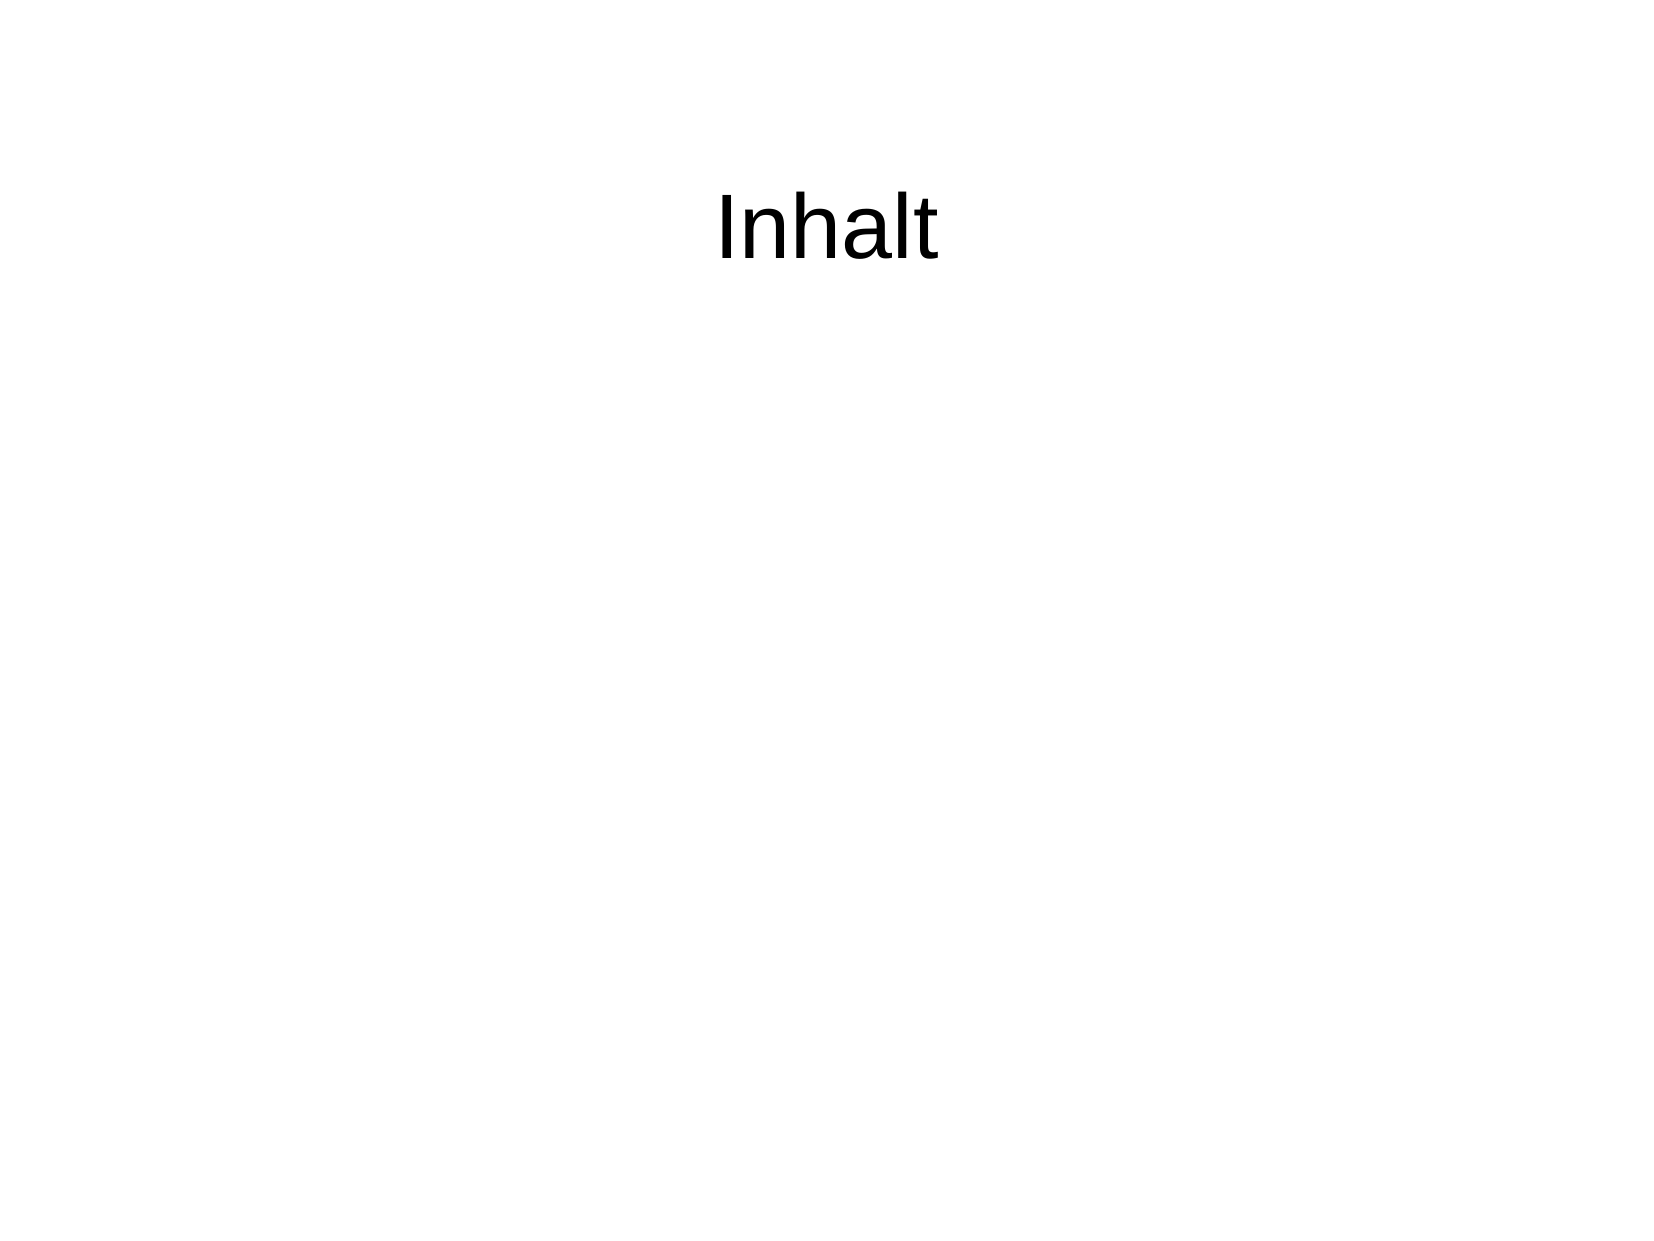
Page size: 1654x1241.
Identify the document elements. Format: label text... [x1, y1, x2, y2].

title Inhalt [82, 123, 1571, 331]
